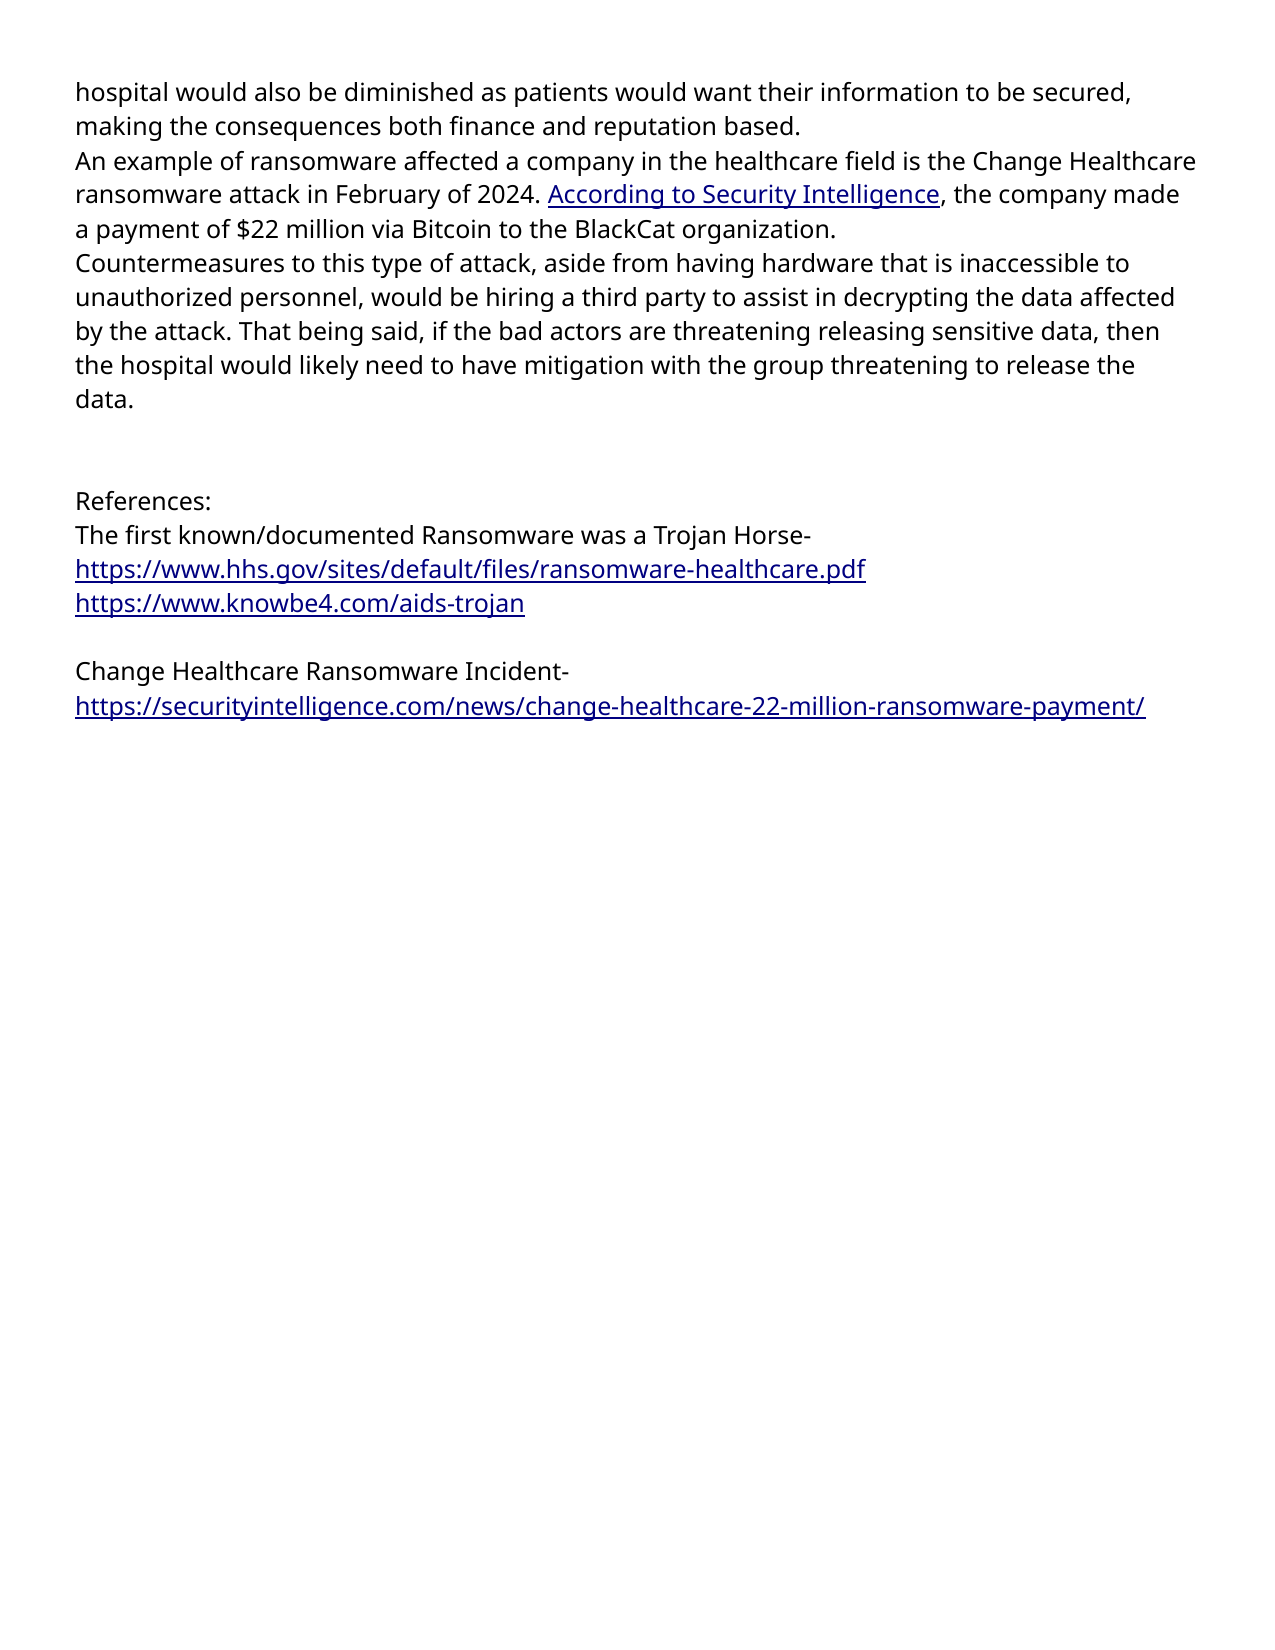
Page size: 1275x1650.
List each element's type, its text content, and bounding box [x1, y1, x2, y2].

text https://www.hhs.gov/sites/default/files/ransomware-healthcare.pdf [75, 552, 1200, 586]
text An example of ransomware affected a company in the healthcare field is the Change Healthcare ransomware attack in February of 2024. According to Security Intelligence, the company made a payment of $22 million via Bitcoin to the BlackCat organization. [75, 143, 1200, 245]
text The first known/documented Ransomware was a Trojan Horse- [75, 518, 1200, 552]
text hospital would also be diminished as patients would want their information to be secured, making the consequences both finance and reputation based. [75, 75, 1200, 143]
text Countermeasures to this type of attack, aside from having hardware that is inaccessible to unauthorized personnel, would be hiring a third party to assist in decrypting the data affected by the attack. That being said, if the bad actors are threatening releasing sensitive data, then the hospital would likely need to have mitigation with the group threatening to release the data. [75, 245, 1200, 416]
text https://securityintelligence.com/news/change-healthcare-22-million-ransomware-payment/ [75, 688, 1200, 722]
text Change Healthcare Ransomware Incident- [75, 654, 1200, 688]
text References: [75, 484, 1200, 518]
text https://www.knowbe4.com/aids-trojan [75, 586, 1200, 620]
